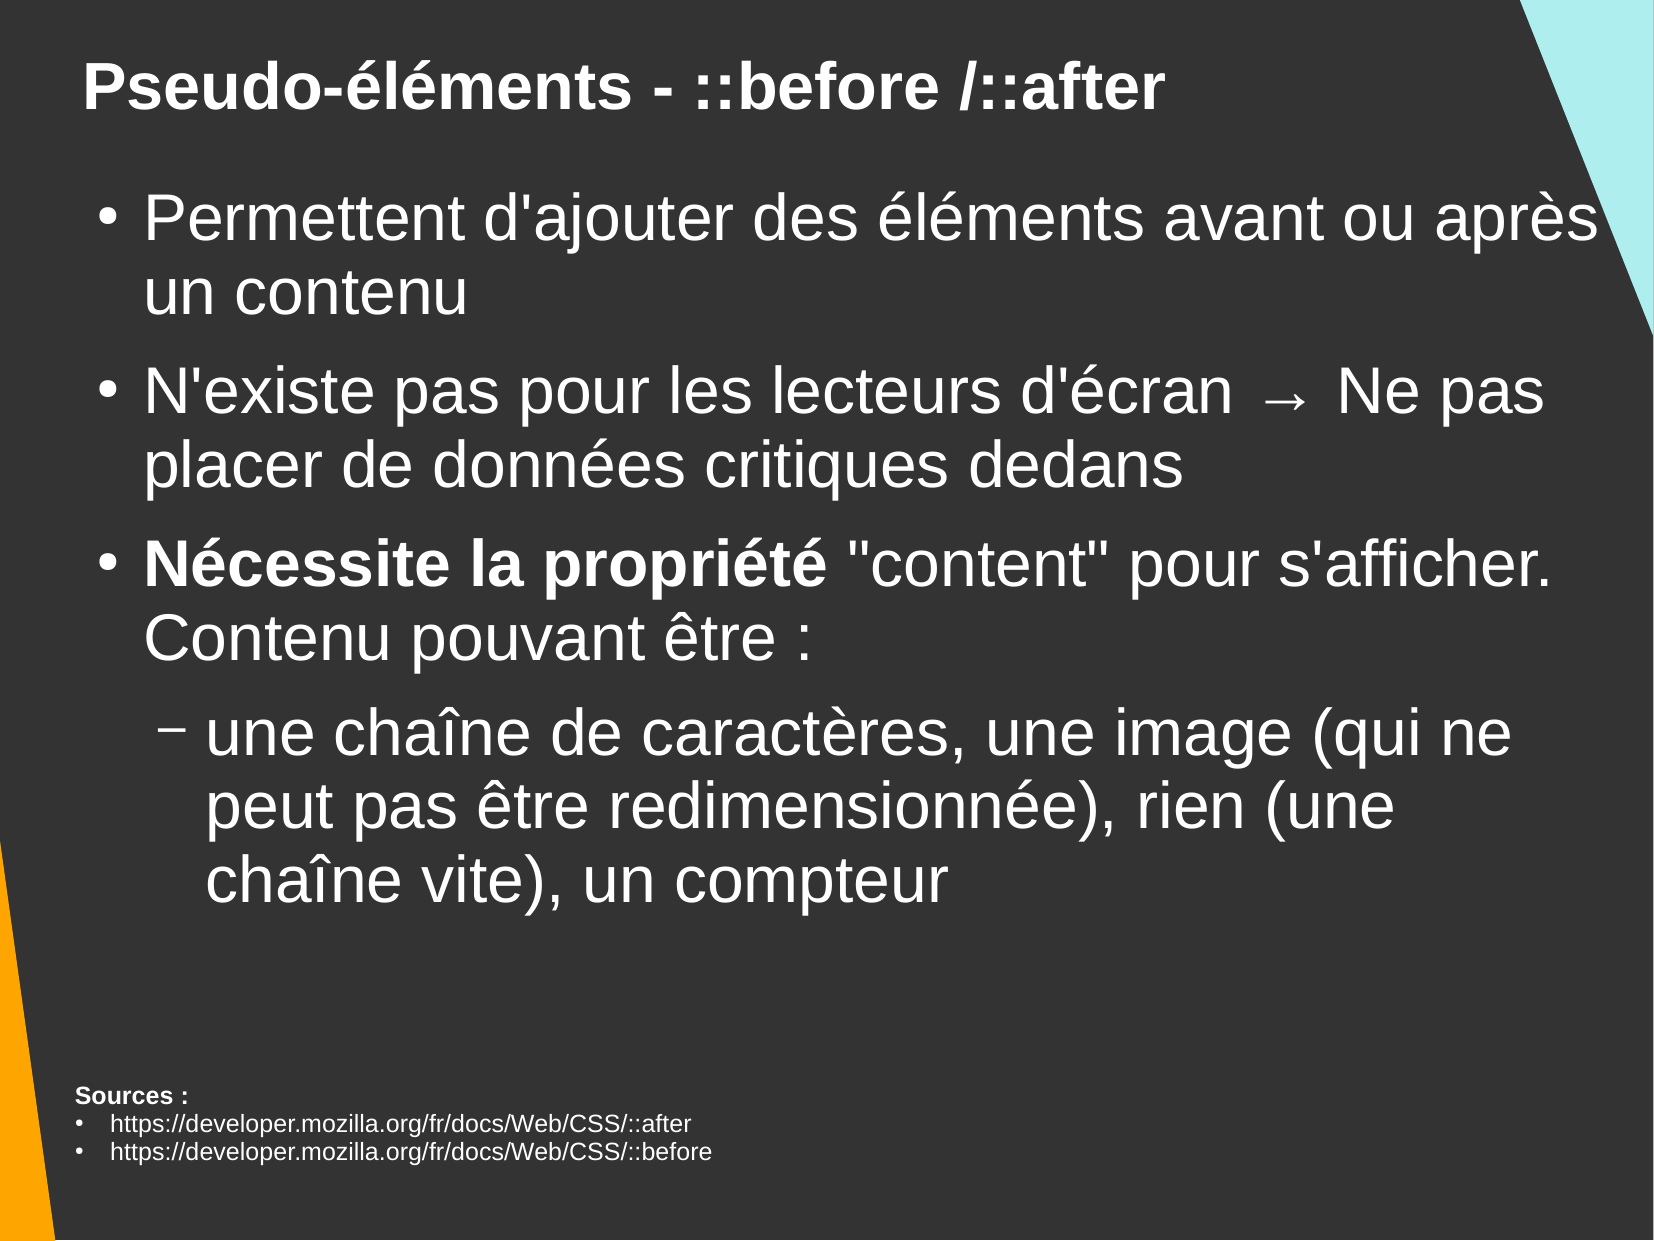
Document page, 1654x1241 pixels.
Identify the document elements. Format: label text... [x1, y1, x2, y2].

title Pseudo-éléments - ::before /::after [82, 49, 1571, 152]
list Permettent d'ajouter des éléments avant ou après un contenu N'existe pas pour les lecteurs d'écran → Ne pas placer de données critiques dedans Nécessite la propriété "content" pour s'afficher. Contenu pouvant être : une chaîne de caractères, une image (qui ne peut pas être redimensionnée), rien (une chaîne vite), un compteur [80, 180, 1605, 922]
text_box [0, 840, 56, 1241]
text_box [1519, 0, 1654, 338]
text_box Sources : https://developer.mozilla.org/fr/docs/Web/CSS/::after https://developer.mozilla.org/fr/docs/Web/CSS/::before [60, 1074, 1546, 1241]
